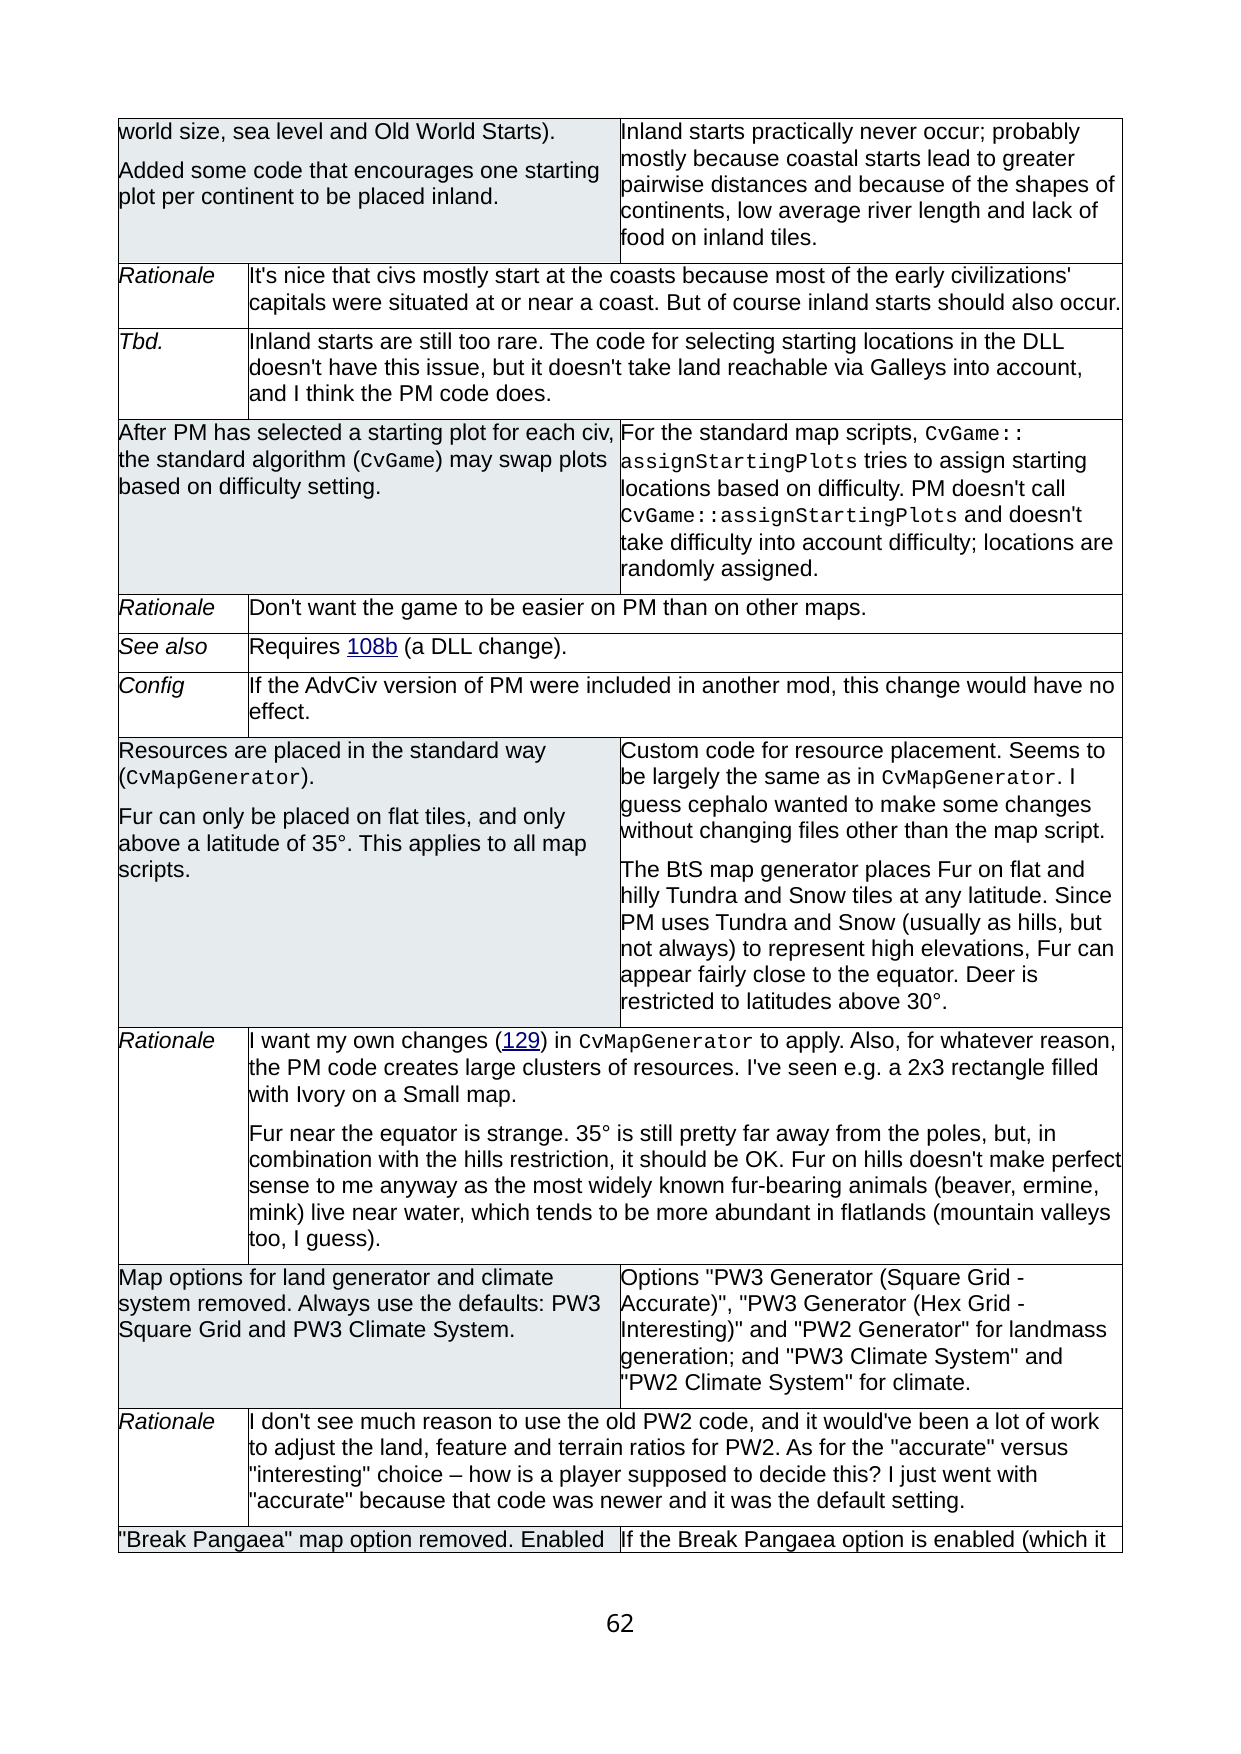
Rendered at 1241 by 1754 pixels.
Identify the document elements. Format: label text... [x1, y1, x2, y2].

table_cell Config [119, 673, 248, 737]
table_cell Map options for land generator and climate system removed. Always use the defaults: PW3 Square Grid and PW3 Climate System. [119, 1265, 620, 1408]
table_cell Tbd. [119, 329, 248, 419]
table_cell It's nice that civs mostly start at the coasts because most of the early civilizations' capitals were situated at or near a coast. But of course inland starts should also occur. [249, 264, 1122, 328]
table_cell I don't see much reason to use the old PW2 code, and it would've been a lot of work to adjust the land, feature and terrain ratios for PW2. As for the "accurate" versus "interesting" choice – how is a player supposed to decide this? I just went with "accurate" because that code was newer and it was the default setting. [249, 1409, 1122, 1526]
table_cell Requires 108b (a DLL change). [249, 634, 1122, 672]
table_cell "Break Pangaea" map option removed. Enabled [119, 1527, 620, 1552]
table_cell Don't want the game to be easier on PM than on other maps. [249, 595, 1122, 633]
table_cell If the AdvCiv version of PM were included in another mod, this change would have no effect. [249, 673, 1122, 737]
table_cell Options "PW3 Generator (Square Grid - Accurate)", "PW3 Generator (Hex Grid - Interesting)" and "PW2 Generator" for landmass generation; and "PW3 Climate System" and "PW2 Climate System" for climate. [621, 1265, 1122, 1408]
table_cell Rationale [119, 1028, 248, 1264]
table_cell Inland starts are still too rare. The code for selecting starting locations in the DLL doesn't have this issue, but it doesn't take land reachable via Galleys into account, and I think the PM code does. [249, 329, 1122, 419]
table_cell Inland starts practically never occur; probably mostly because coastal starts lead to greater pairwise distances and because of the shapes of continents, low average river length and lack of food on inland tiles. [621, 119, 1122, 262]
table_cell Rationale [119, 1409, 248, 1526]
table_cell I want my own changes (129) in CvMapGenerator to apply. Also, for whatever reason, the PM code creates large clusters of resources. I've seen e.g. a 2x3 rectangle filled with Ivory on a Small map. Fur near the equator is strange. 35° is still pretty far away from the poles, but, in combination with the hills restriction, it should be OK. Fur on hills doesn't make perfect sense to me anyway as the most widely known fur-bearing animals (beaver, ermine, mink) live near water, which tends to be more abundant in flatlands (mountain valleys too, I guess). [249, 1028, 1122, 1264]
table_cell Rationale [119, 264, 248, 328]
table_cell If the Break Pangaea option is enabled (which it [621, 1527, 1122, 1552]
table_cell See also [119, 634, 248, 672]
table_cell Resources are placed in the standard way (CvMapGenerator). Fur can only be placed on flat tiles, and only above a latitude of 35°. This applies to all map scripts. [119, 738, 620, 1027]
table_cell Custom code for resource placement. Seems to be largely the same as in CvMapGenerator. I guess cephalo wanted to make some changes without changing files other than the map script. The BtS map generator places Fur on flat and hilly Tundra and Snow tiles at any latitude. Since PM uses Tundra and Snow (usually as hills, but not always) to represent high elevations, Fur can appear fairly close to the equator. Deer is restricted to latitudes above 30°. [621, 738, 1122, 1027]
table_cell After PM has selected a starting plot for each civ, the standard algorithm (CvGame) may swap plots based on difficulty setting. [119, 420, 620, 594]
table_cell Rationale [119, 595, 248, 633]
table_cell world size, sea level and Old World Starts). Added some code that encourages one starting plot per continent to be placed inland. [119, 119, 620, 262]
table_cell For the standard map scripts, CvGame:: assignStartingPlots tries to assign starting locations based on difficulty. PM doesn't call CvGame::assignStartingPlots and doesn't take difficulty into account difficulty; locations are randomly assigned. [621, 420, 1122, 594]
